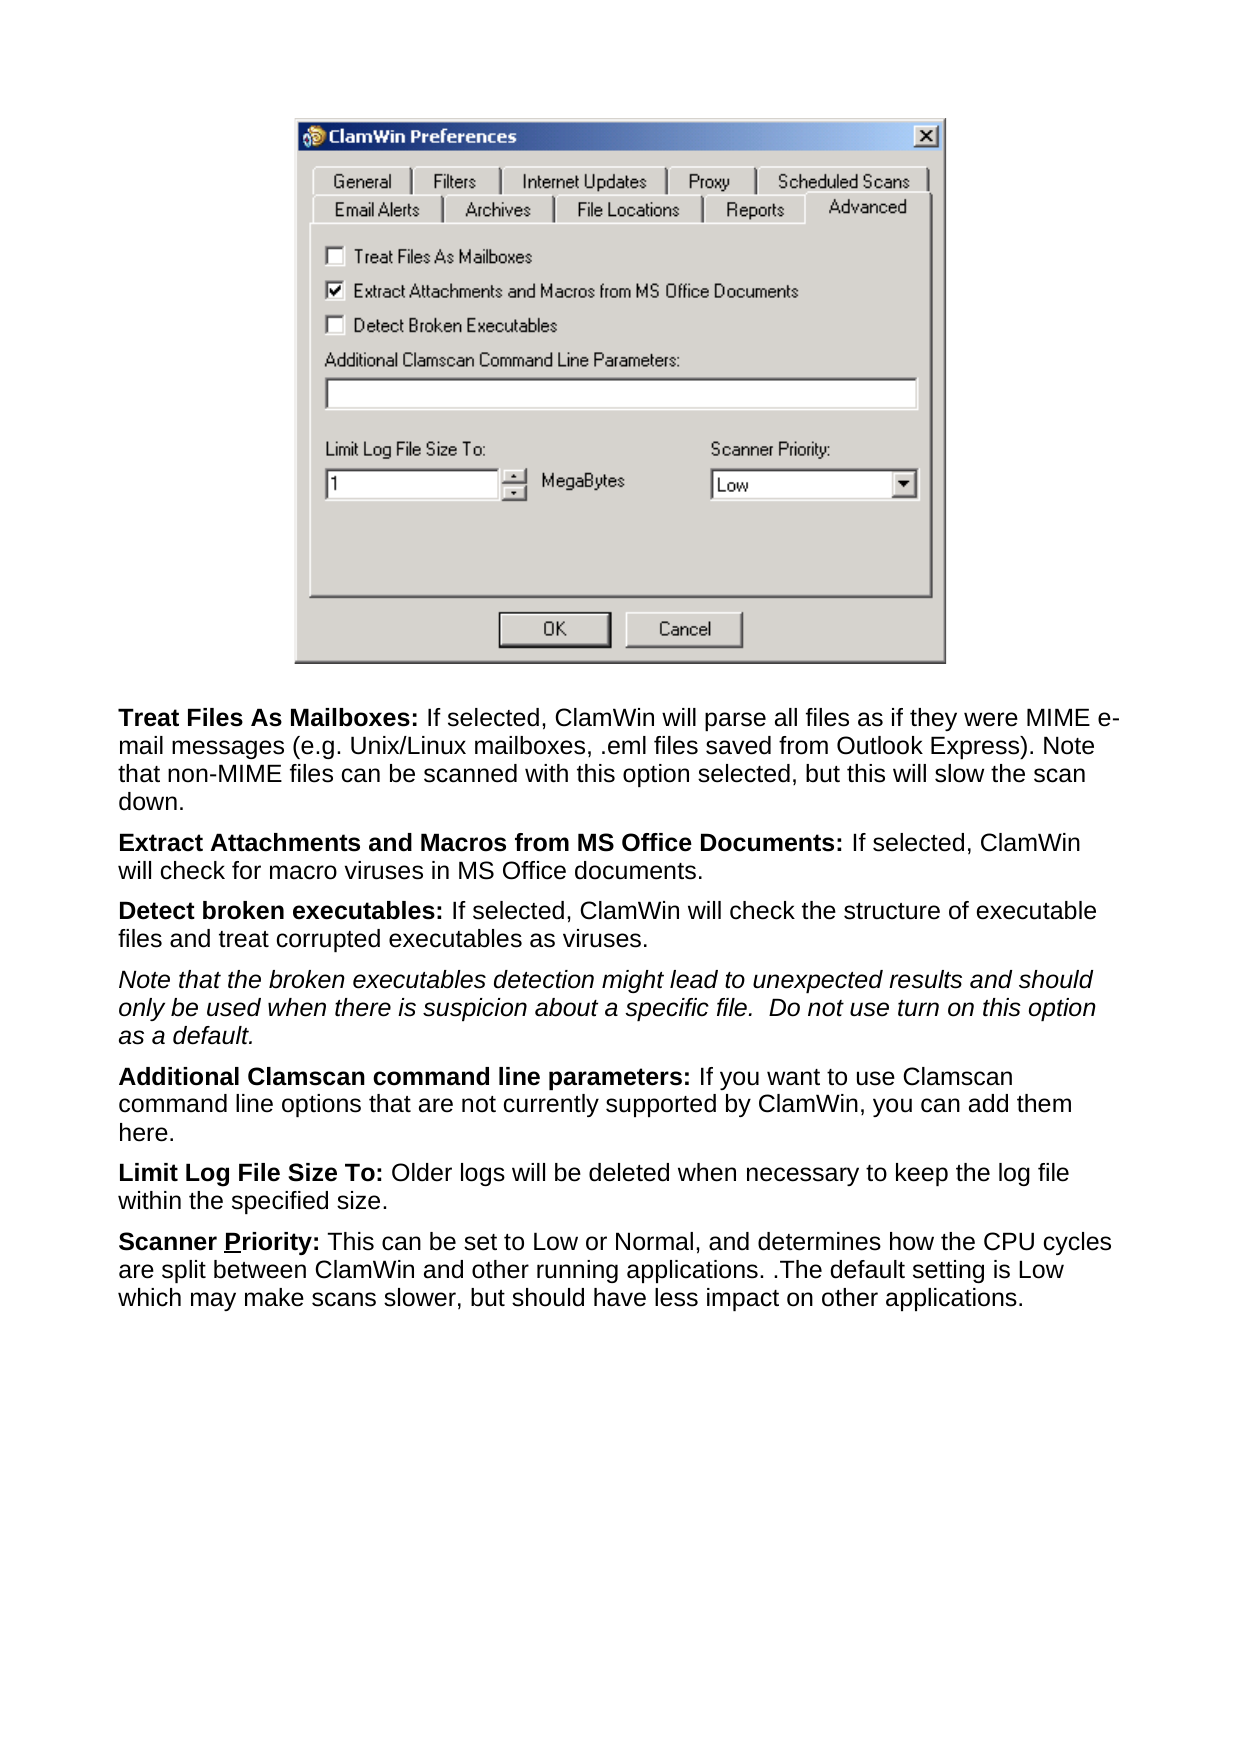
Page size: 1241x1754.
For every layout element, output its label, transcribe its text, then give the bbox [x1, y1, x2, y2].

text Detect broken executables: If selected, ClamWin will check the structure of executable files and treat corrupted executables as viruses. [118, 897, 1122, 953]
text Additional Clamscan command line parameters: If you want to use Clamscan command line options that are not currently supported by ClamWin, you can add them here. [118, 1062, 1122, 1146]
text Note that the broken executables detection might lead to unexpected results and should only be used when there is suspicion about a specific file. Do not use turn on this option as a default. [118, 966, 1122, 1050]
text Limit Log File Size To: Older logs will be deleted when necessary to keep the log file within the specified size. [118, 1159, 1122, 1215]
text Treat Files As Mailboxes: If selected, ClamWin will parse all files as if they were MIME e-mail messages (e.g. Unix/Linux mailboxes, .eml files saved from Outlook Express). Note that non-MIME files can be scanned with this option selected, but this will slow the scan down. [118, 704, 1122, 816]
text Scanner Priority: This can be set to Low or Normal, and determines how the CPU cycles are split between ClamWin and other running applications. .The default setting is Low which may make scans slower, but should have less impact on other applications. [118, 1227, 1122, 1311]
text Extract Attachments and Macros from MS Office Documents: If selected, ClamWin will check for macro viruses in MS Office documents. [118, 828, 1122, 884]
picture [294, 118, 947, 664]
